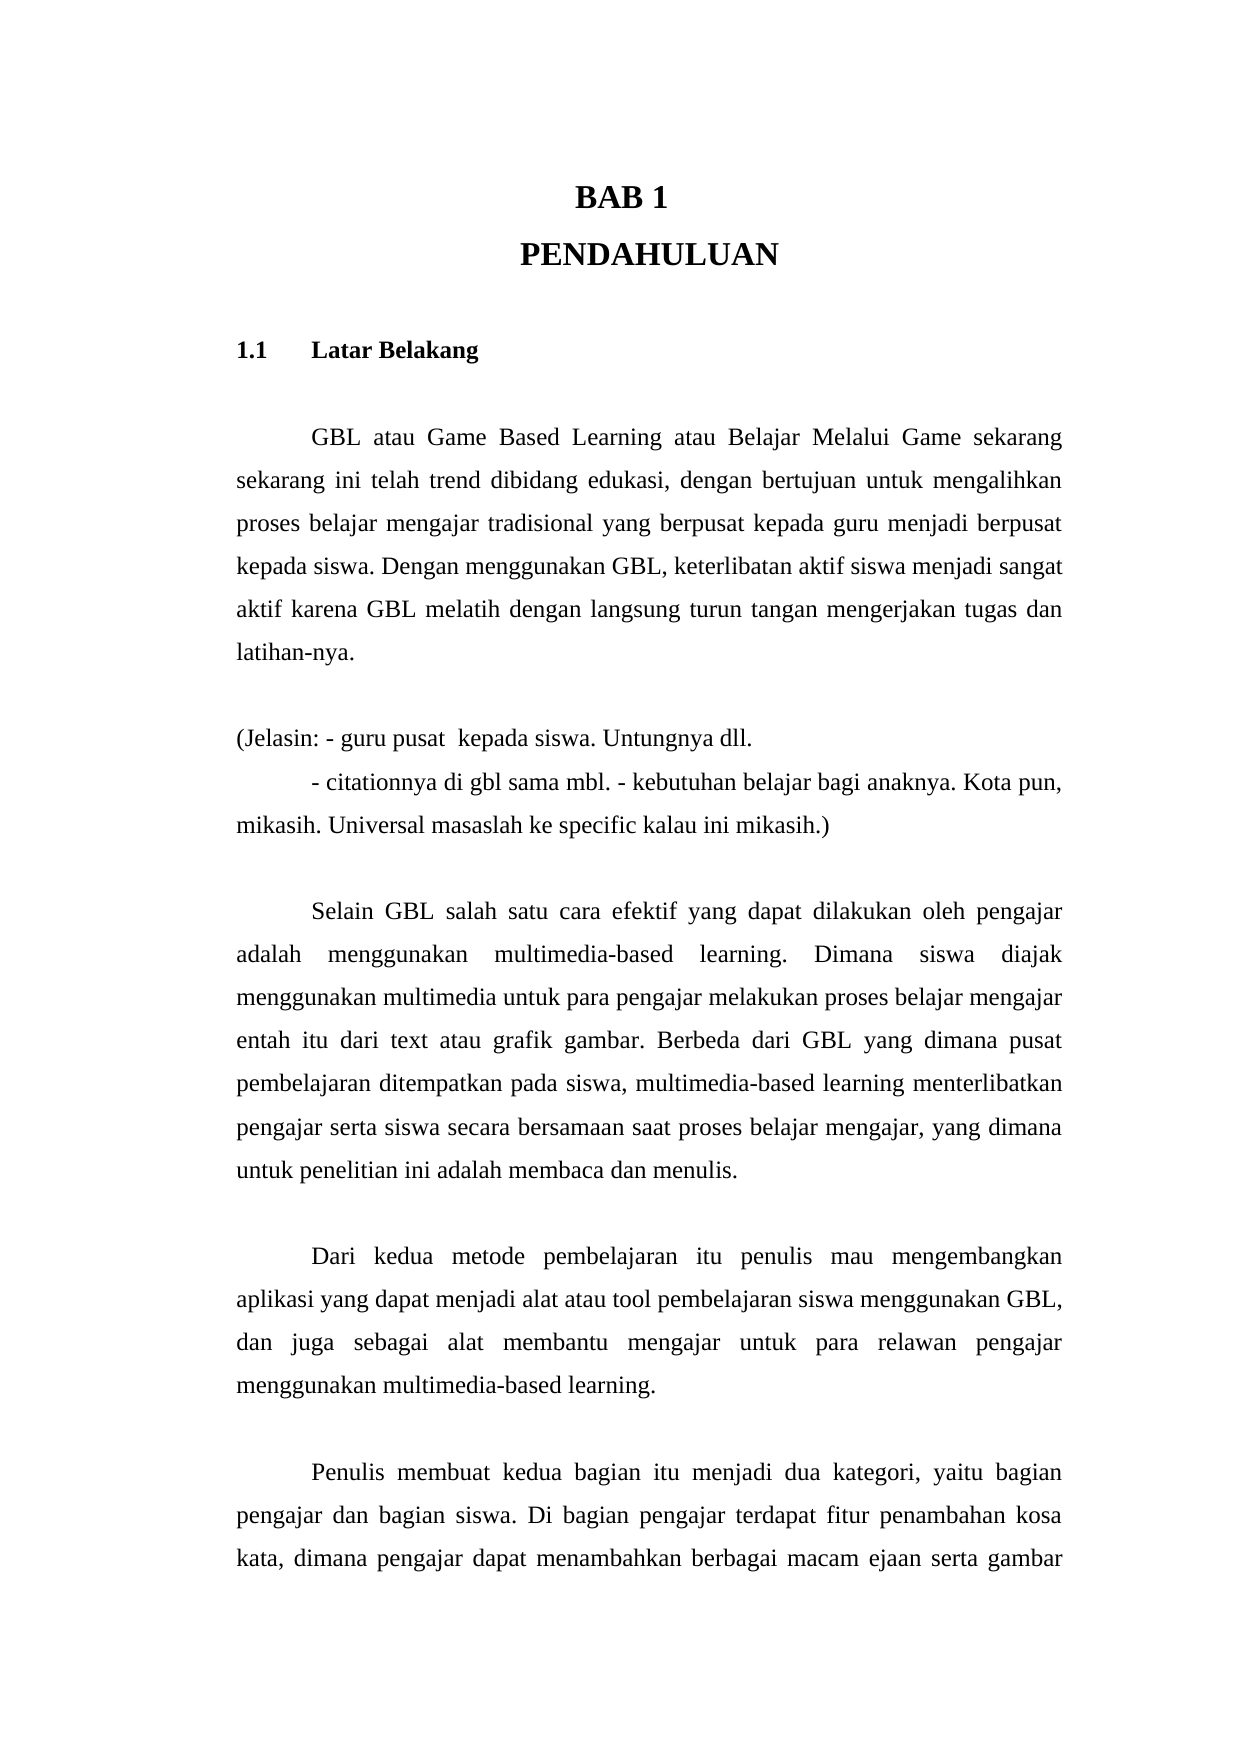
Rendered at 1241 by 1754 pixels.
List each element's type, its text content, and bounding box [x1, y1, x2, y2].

subtitle Latar Belakang [236, 335, 1063, 364]
text Selain GBL salah satu cara efektif yang dapat dilakukan oleh pengajar adalah menggunakan multimedia-based learning. Dimana siswa diajak menggunakan multimedia untuk para pengajar melakukan proses belajar mengajar entah itu dari text atau grafik gambar. Berbeda dari GBL yang dimana pusat pembelajaran ditempatkan pada siswa, multimedia-based learning menterlibatkan pengajar serta siswa secara bersamaan saat proses belajar mengajar, yang dimana untuk penelitian ini adalah membaca dan menulis. [236, 896, 1063, 1183]
text Penulis membuat kedua bagian itu menjadi dua kategori, yaitu bagian pengajar dan bagian siswa. Di bagian pengajar terdapat fitur penambahan kosa kata, dimana pengajar dapat menambahkan berbagai macam ejaan serta gambar [236, 1457, 1063, 1572]
text Dari kedua metode pembelajaran itu penulis mau mengembangkan aplikasi yang dapat menjadi alat atau tool pembelajaran siswa menggunakan GBL, dan juga sebagai alat membantu mengajar untuk para relawan pengajar menggunakan multimedia-based learning. [236, 1241, 1063, 1399]
subtitle PENDAHULUAN [236, 177, 1063, 273]
text (Jelasin: - guru pusat kepada siswa. Untungnya dll. [236, 723, 1063, 752]
text - citationnya di gbl sama mbl. - kebutuhan belajar bagi anaknya. Kota pun, mikasih. Universal masaslah ke specific kalau ini mikasih.) [236, 767, 1063, 838]
text GBL atau Game Based Learning atau Belajar Melalui Game sekarang sekarang ini telah trend dibidang edukasi, dengan bertujuan untuk mengalihkan proses belajar mengajar tradisional yang berpusat kepada guru menjadi berpusat kepada siswa. Dengan menggunakan GBL, keterlibatan aktif siswa menjadi sangat aktif karena GBL melatih dengan langsung turun tangan mengerjakan tugas dan latihan-nya. [236, 422, 1063, 666]
